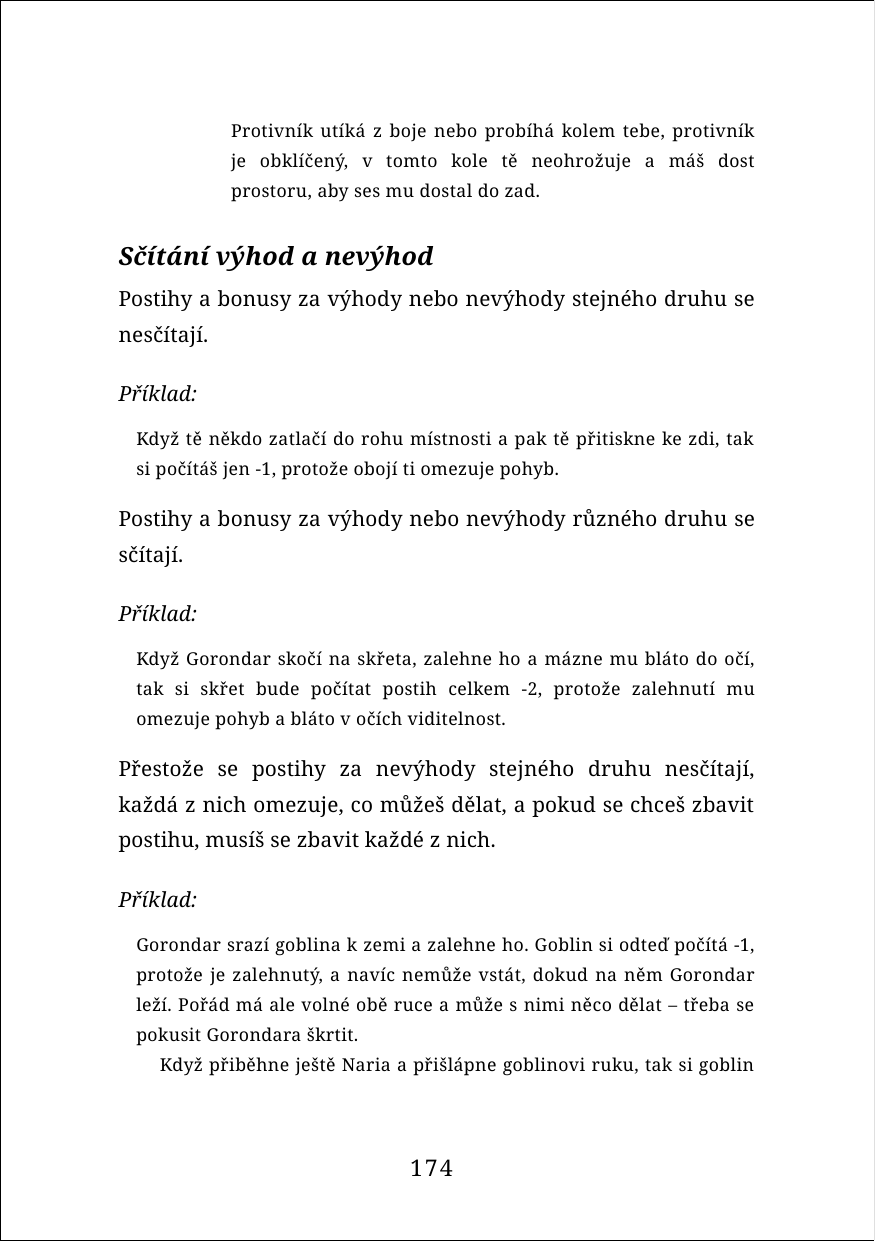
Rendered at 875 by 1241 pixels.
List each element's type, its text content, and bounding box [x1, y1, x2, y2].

text Přestože se postihy za nevýhody stejného druhu nesčítají, každá z nich omezuje, co můžeš dělat, a pokud se chceš zbavit postihu, musíš se zbavit každé z nich. [118, 754, 756, 854]
text Postihy a bonusy za výhody nebo nevýhody stejného druhu se nesčítají. [118, 284, 756, 348]
text Příklad: [118, 885, 756, 913]
text Příklad: [118, 379, 756, 407]
list Protivník utíká z boje nebo probíhá kolem tebe, protivník je obklíčený, v tomto kole tě neohrožuje a máš dost prostoru, aby ses mu dostal do zad. [193, 118, 756, 203]
text Gorondar srazí goblina k zemi a zalehne ho. Goblin si odteď počítá -1, protože je zalehnutý, a navíc nemůže vstát, dokud na něm Gorondar leží. Pořád má ale volné obě ruce a může s nimi něco dělat – třeba se pokusit Gorondara škrtit. Když přiběhne ještě Naria a přišlápne goblinovi ruku, tak si goblin [136, 932, 756, 1077]
text Když tě někdo zatlačí do rohu místnosti a pak tě přitiskne ke zdi, tak si počítáš jen -1, protože obojí ti omezuje pohyb. [136, 426, 756, 481]
text Příklad: [118, 599, 756, 627]
text Když Gorondar skočí na skřeta, zalehne ho a mázne mu bláto do očí, tak si skřet bude počítat postih celkem -2, protože zalehnutí mu omezuje pohyb a bláto v očích viditelnost. [136, 646, 756, 731]
subtitle Sčítání výhod a nevýhod [118, 238, 756, 272]
text Postihy a bonusy za výhody nebo nevýhody různého druhu se sčítají. [118, 504, 756, 568]
